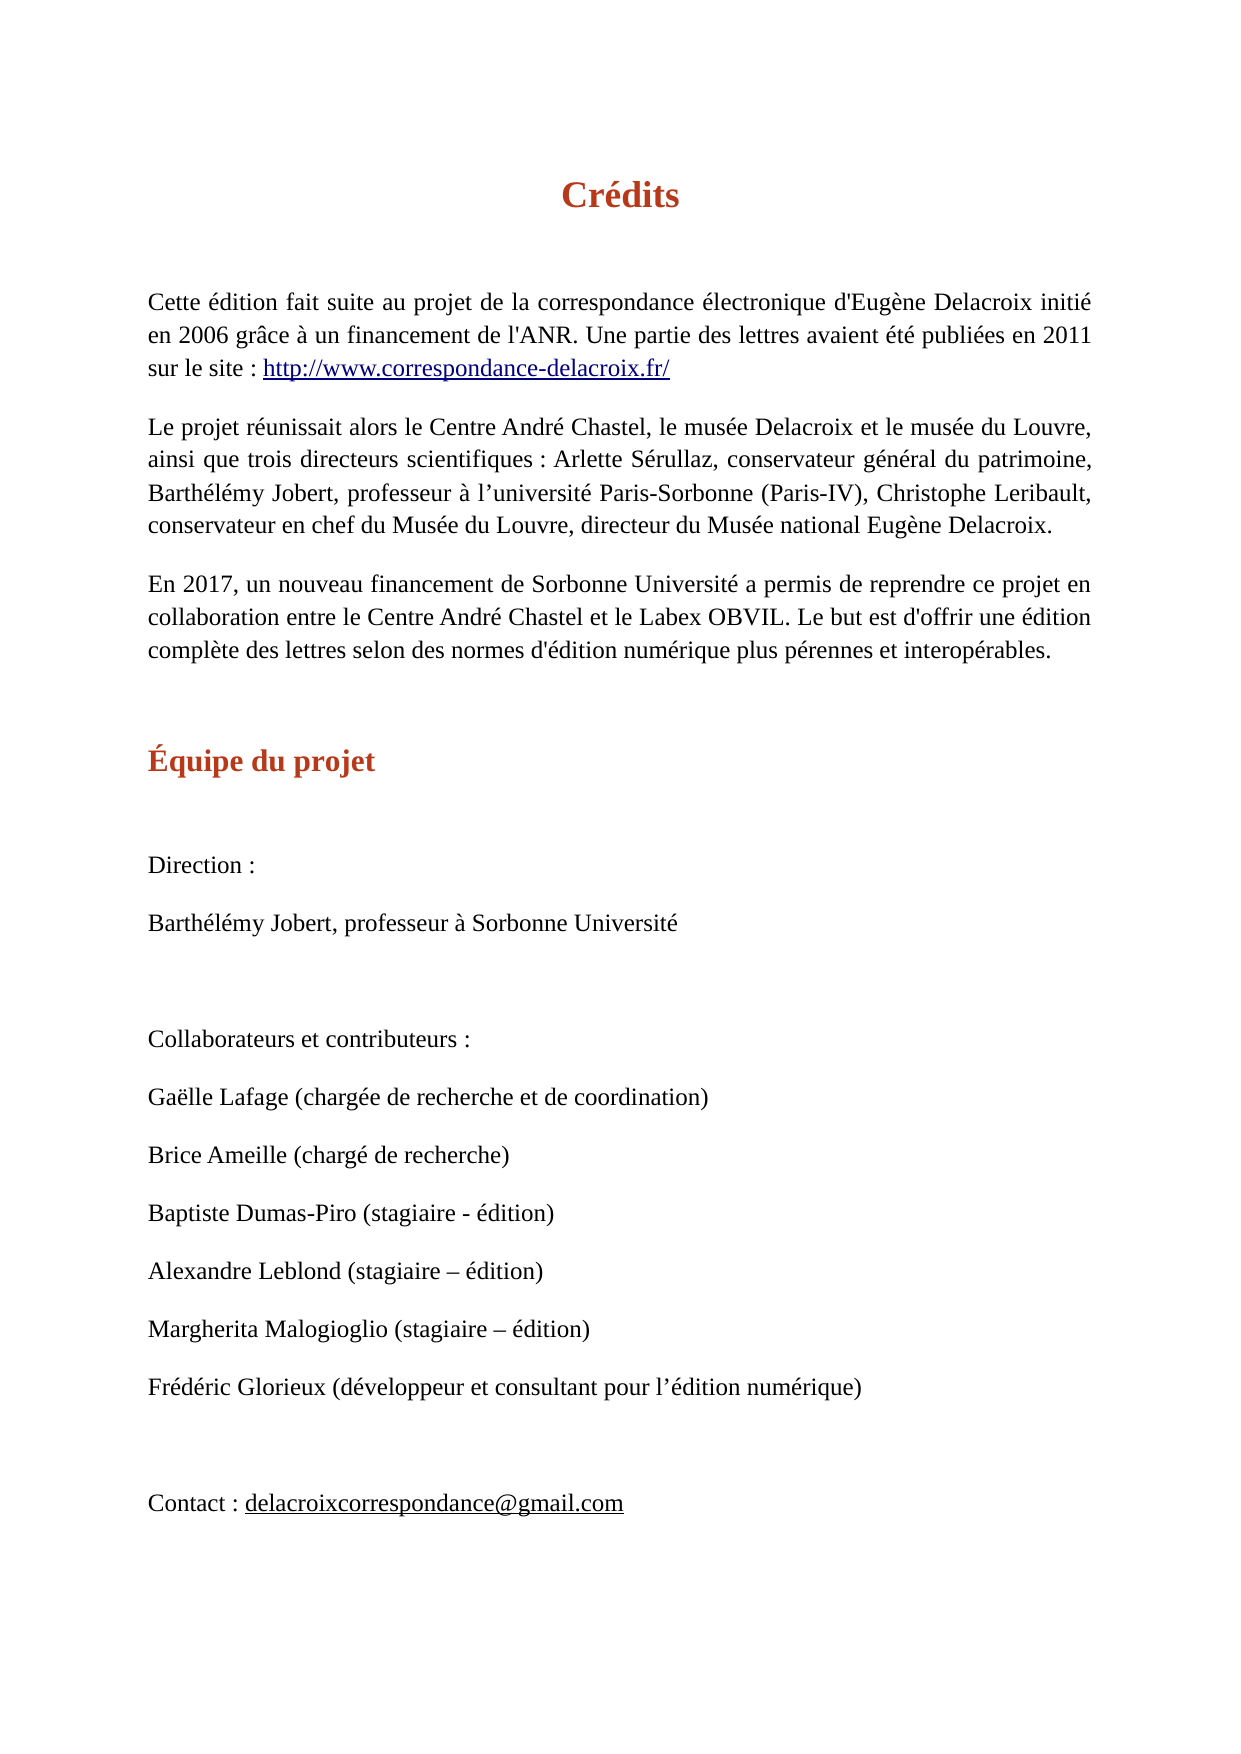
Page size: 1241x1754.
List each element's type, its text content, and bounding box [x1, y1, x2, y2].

text Direction : [148, 850, 1093, 879]
text Alexandre Leblond (stagiaire – édition) [148, 1256, 1093, 1285]
text Baptiste Dumas-Piro (stagiaire - édition) [148, 1198, 1093, 1227]
text En 2017, un nouveau financement de Sorbonne Université a permis de reprendre ce projet en collaboration entre le Centre André Chastel et le Labex OBVIL. Le but est d'offrir une édition complète des lettres selon des normes d'édition numérique plus pérennes et interopérables. [148, 569, 1093, 663]
text Margherita Malogioglio (stagiaire – édition) [148, 1314, 1093, 1343]
text Contact : delacroixcorrespondance@gmail.com [148, 1488, 1093, 1517]
text Cette édition fait suite au projet de la correspondance électronique d'Eugène Delacroix initié en 2006 grâce à un financement de l'ANR. Une partie des lettres avaient été publiées en 2011 sur le site : http://www.correspondance-delacroix.fr/ [148, 287, 1093, 382]
subtitle Crédits [148, 173, 1093, 216]
text Frédéric Glorieux (développeur et consultant pour l’édition numérique) [148, 1372, 1093, 1401]
text Brice Ameille (chargé de recherche) [148, 1140, 1093, 1169]
text Barthélémy Jobert, professeur à Sorbonne Université [148, 908, 1093, 937]
text Collaborateurs et contributeurs : [148, 1024, 1093, 1053]
text Le projet réunissait alors le Centre André Chastel, le musée Delacroix et le musée du Louvre, ainsi que trois directeurs scientifiques : Arlette Sérullaz, conservateur général du patrimoine, Barthélémy Jobert, professeur à l’université Paris-Sorbonne (Paris-IV), Christophe Leribault, conservateur en chef du Musée du Louvre, directeur du Musée national Eugène Delacroix. [148, 412, 1093, 539]
text Gaëlle Lafage (chargée de recherche et de coordination) [148, 1082, 1093, 1111]
subtitle Équipe du projet [148, 742, 1093, 778]
